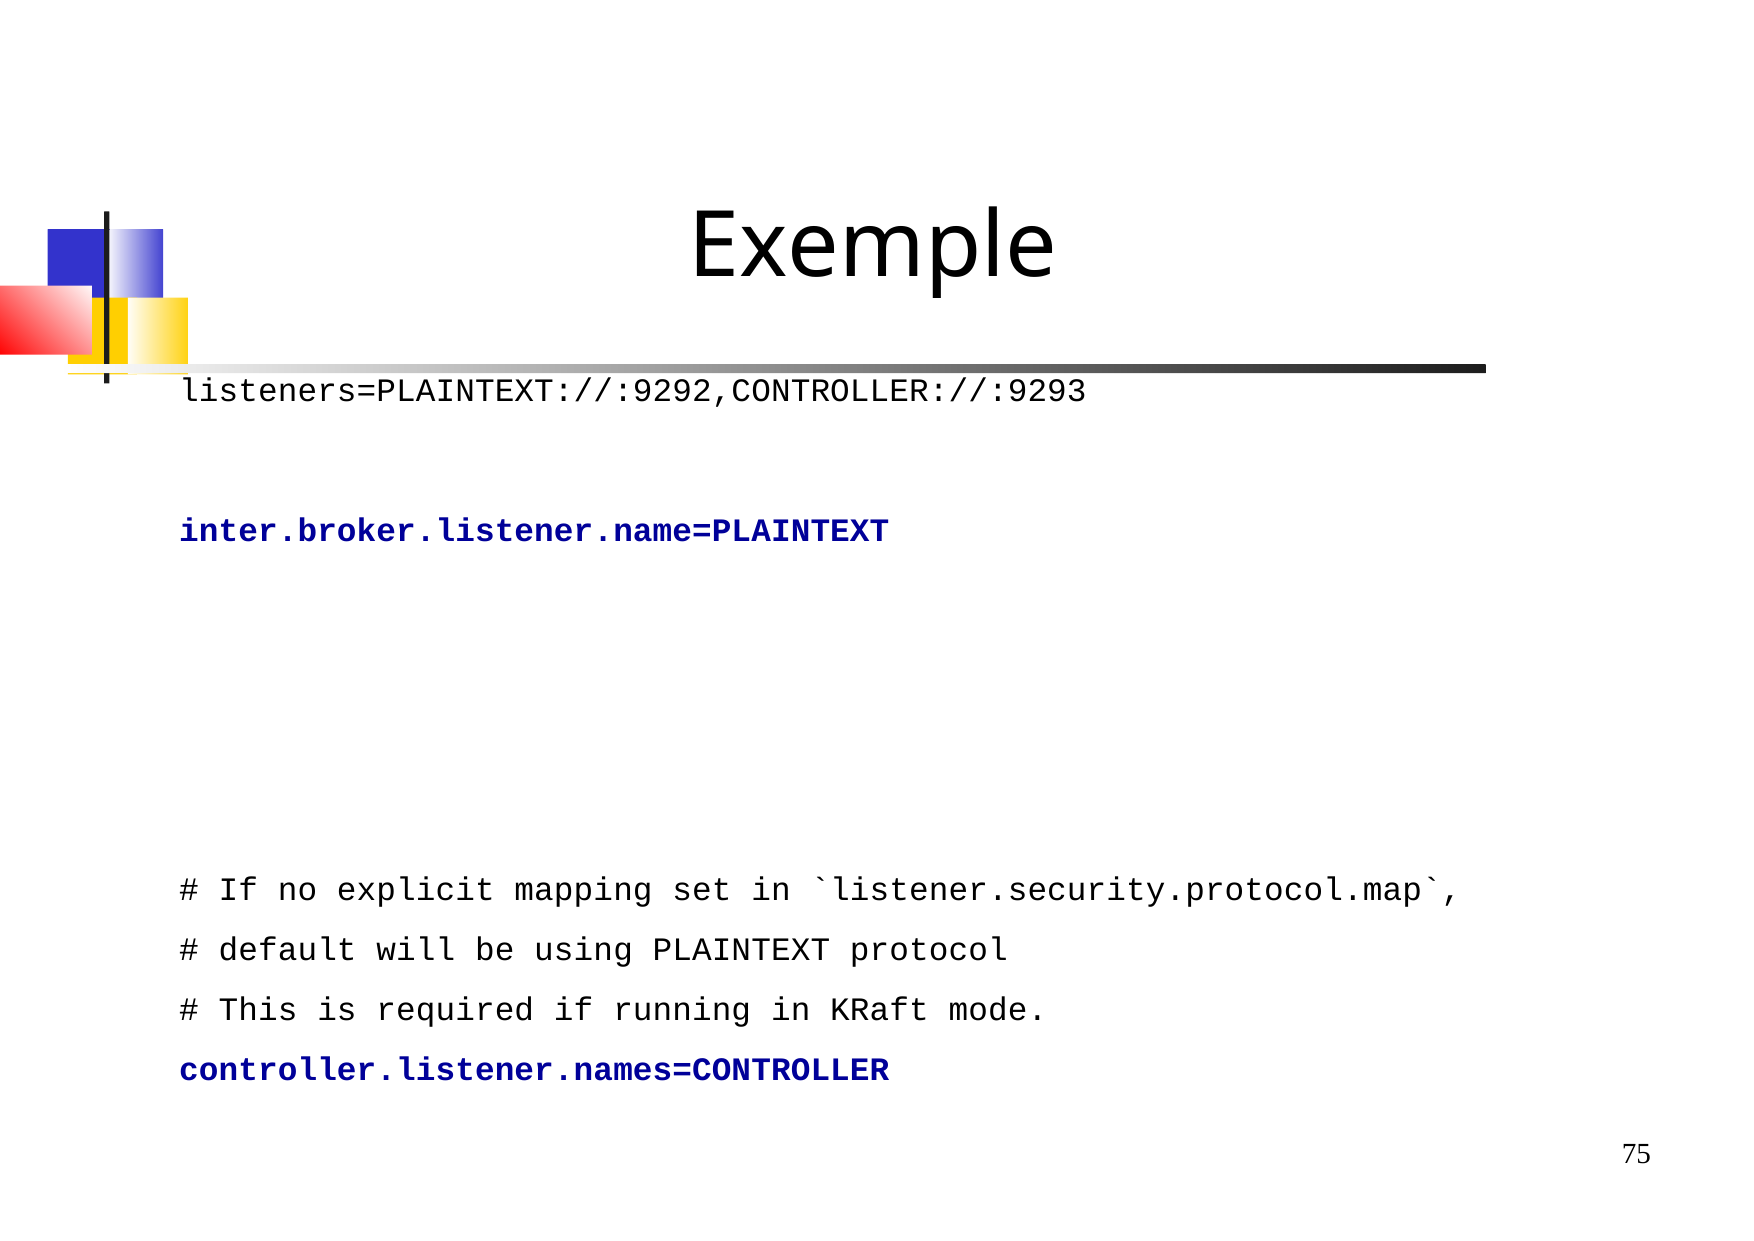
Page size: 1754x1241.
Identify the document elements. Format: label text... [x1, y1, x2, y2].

title Exemple [179, 139, 1567, 351]
list listeners=PLAINTEXT://:9292,CONTROLLER://:9293 inter.broker.listener.name=PLAINTEXT # If no explicit mapping set in `listener.security.protocol.map`, # default will be using PLAINTEXT protocol # This is required if running in KRaft mode. controller.listener.names=CONTROLLER [179, 371, 1567, 1091]
